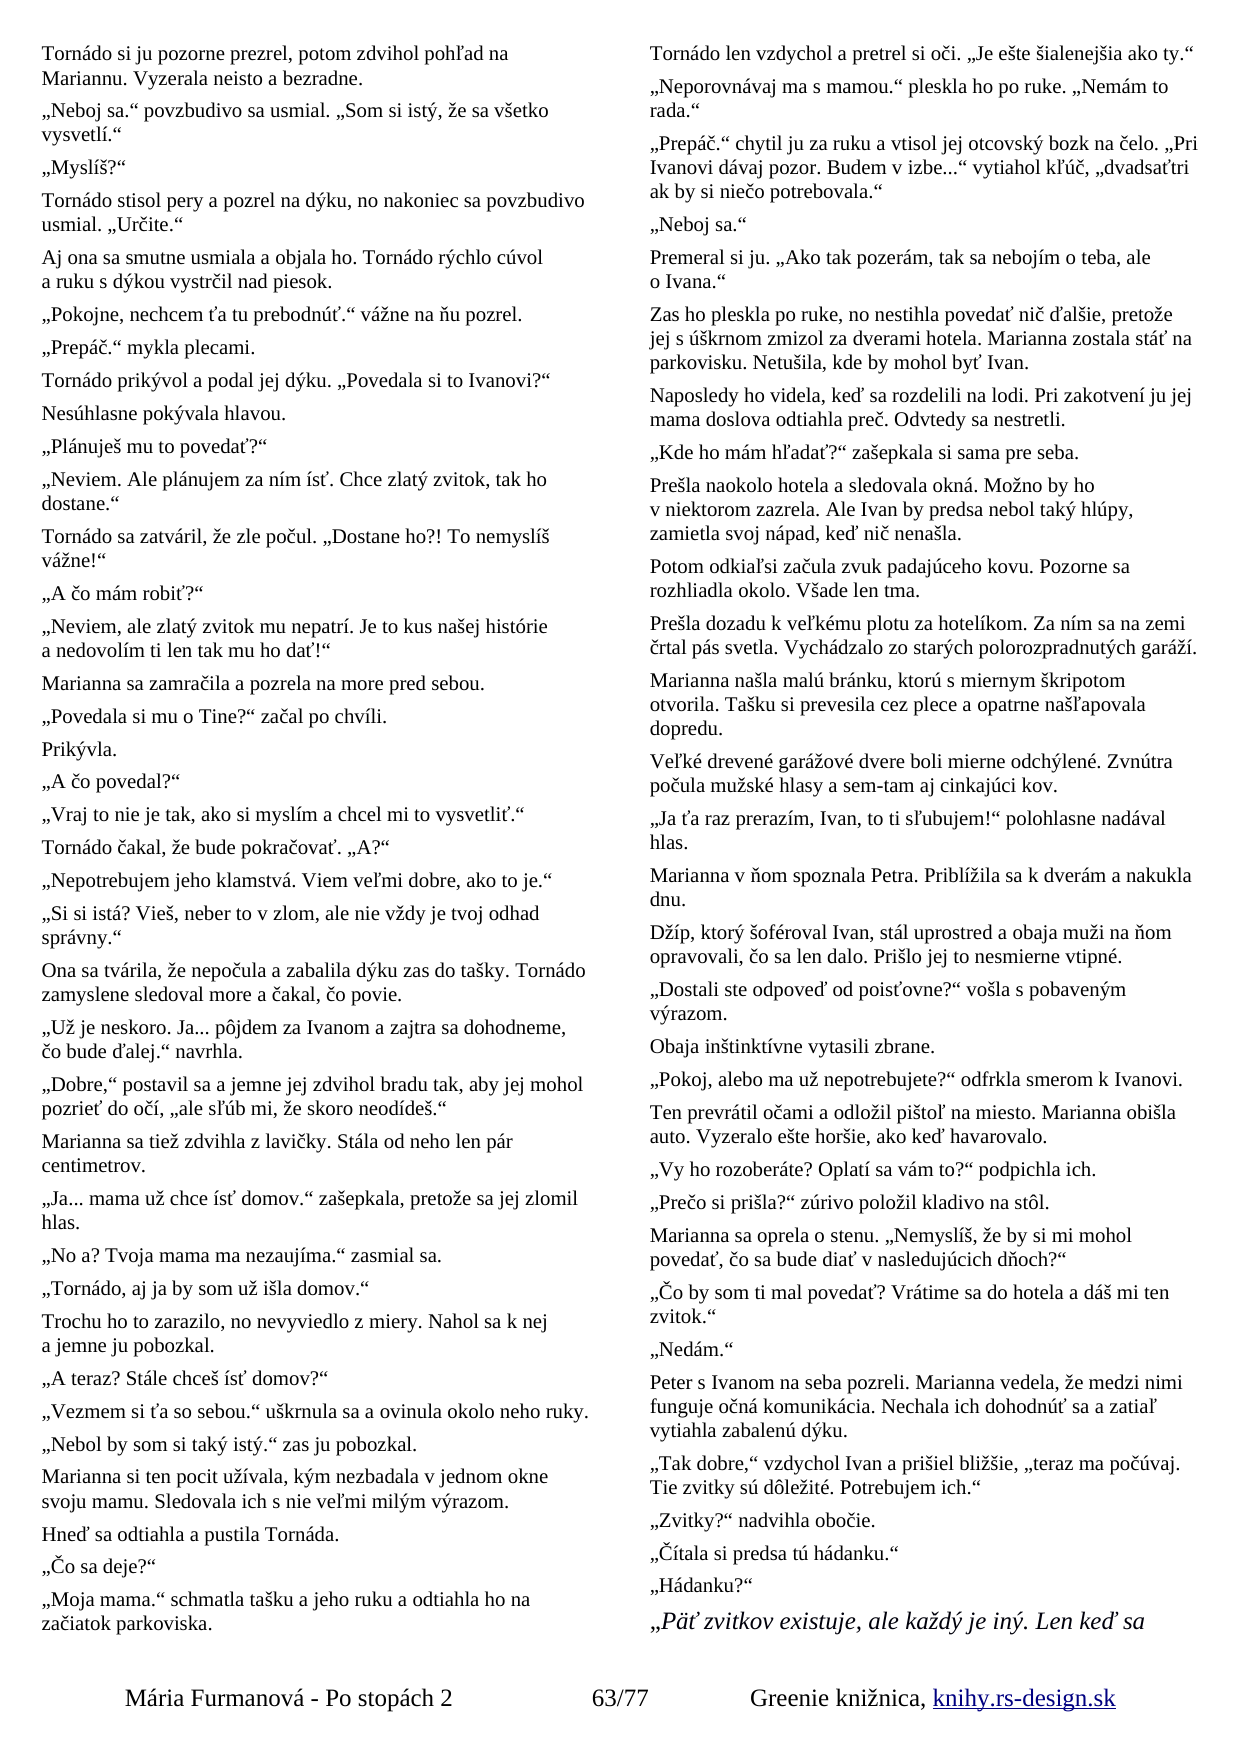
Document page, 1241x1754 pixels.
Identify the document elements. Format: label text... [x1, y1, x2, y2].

text „Tak dobre,“ vzdychol Ivan a prišiel bližšie, „teraz ma počúvaj. Tie zvitky sú dôležité. Potrebujem ich.“ [649, 1451, 1199, 1499]
text „Prepáč.“ chytil ju za ruku a vtisol jej otcovský bozk na čelo. „Pri Ivanovi dávaj pozor. Budem v izbe...“ vytiahol kľúč, „dvadsaťtri ak by si niečo potrebovala.“ [649, 131, 1199, 203]
text Tornádo prikývol a podal jej dýku. „Povedala si to Ivanovi?“ [41, 368, 591, 392]
text „Nepotrebujem jeho klamstvá. Viem veľmi dobre, ako to je.“ [41, 868, 591, 892]
text Džíp, ktorý šoféroval Ivan, stál uprostred a obaja muži na ňom opravovali, čo sa len dalo. Prišlo jej to nesmierne vtipné. [649, 920, 1199, 968]
text Marianna našla malú bránku, ktorú s miernym škripotom otvorila. Tašku si prevesila cez plece a opatrne našľapovala dopredu. [649, 668, 1199, 740]
text „Ja... mama už chce ísť domov.“ zašepkala, pretože sa jej zlomil hlas. [41, 1186, 591, 1234]
text Nesúhlasne pokývala hlavou. [41, 401, 591, 425]
text „Hádanku?“ [649, 1573, 1199, 1597]
text „Neboj sa.“ povzbudivo sa usmial. „Som si istý, že sa všetko vysvetlí.“ [41, 98, 591, 146]
text „Kde ho mám hľadať?“ zašepkala si sama pre seba. [649, 440, 1199, 464]
text „Si si istá? Vieš, neber to v zlom, ale nie vždy je tvoj odhad správny.“ [41, 901, 591, 949]
text Ona sa tvárila, že nepočula a zabalila dýku zas do tašky. Tornádo zamyslene sledoval more a čakal, čo povie. [41, 958, 591, 1006]
text „Čítala si predsa tú hádanku.“ [649, 1541, 1199, 1564]
text „Neviem. Ale plánujem za ním ísť. Chce zlatý zvitok, tak ho dostane.“ [41, 467, 591, 515]
text „Zvitky?“ nadvihla obočie. [649, 1508, 1199, 1532]
text Premeral si ju. „Ako tak pozerám, tak sa nebojím o teba, ale o Ivana.“ [649, 245, 1199, 293]
text Naposledy ho videla, keď sa rozdelili na lodi. Pri zakotvení ju jej mama doslova odtiahla preč. Odvtedy sa nestretli. [649, 383, 1199, 431]
text „Povedala si mu o Tine?“ začal po chvíli. [41, 703, 591, 728]
text „Dostali ste odpoveď od poisťovne?“ vošla s pobaveným výrazom. [649, 977, 1199, 1025]
text Potom odkiaľsi začula zvuk padajúceho kovu. Pozorne sa rozhliadla okolo. Všade len tma. [649, 554, 1199, 602]
text Prikývla. [41, 736, 591, 761]
text Tornádo čakal, že bude pokračovať. „A?“ [41, 835, 591, 859]
text Marianna si ten pocit užívala, kým nezbadala v jednom okne svoju mamu. Sledovala ich s nie veľmi milým výrazom. [41, 1464, 591, 1513]
text „Pokojne, nechcem ťa tu prebodnúť.“ vážne na ňu pozrel. [41, 302, 591, 326]
text Trochu ho to zarazilo, no nevyviedlo z miery. Nahol sa k nej a jemne ju pobozkal. [41, 1309, 591, 1357]
text „Už je neskoro. Ja... pôjdem za Ivanom a zajtra sa dohodneme, čo bude ďalej.“ navrhla. [41, 1015, 591, 1063]
text „A čo povedal?“ [41, 769, 591, 793]
text „Čo sa deje?“ [41, 1554, 591, 1578]
text „Nebol by som si taký istý.“ zas ju pobozkal. [41, 1432, 591, 1456]
text Prešla naokolo hotela a sledovala okná. Možno by ho v niektorom zazrela. Ale Ivan by predsa nebol taký hlúpy, zamietla svoj nápad, keď nič nenašla. [649, 473, 1199, 545]
text „Vy ho rozoberáte? Oplatí sa vám to?“ podpichla ich. [649, 1157, 1199, 1181]
text „Neboj sa.“ [649, 212, 1199, 236]
text „Nedám.“ [649, 1337, 1199, 1361]
text „Plánuješ mu to povedať?“ [41, 434, 591, 458]
text Marianna sa tiež zdvihla z lavičky. Stála od neho len pár centimetrov. [41, 1129, 591, 1177]
text Ten prevrátil očami a odložil pištoľ na miesto. Marianna obišla auto. Vyzeralo ešte horšie, ako keď havarovalo. [649, 1100, 1199, 1148]
text „Neporovnávaj ma s mamou.“ pleskla ho po ruke. „Nemám to rada.“ [649, 74, 1199, 122]
text „Čo by som ti mal povedať? Vrátime sa do hotela a dáš mi ten zvitok.“ [649, 1280, 1199, 1328]
text „Myslíš?“ [41, 155, 591, 179]
text „Vraj to nie je tak, ako si myslím a chcel mi to vysvetliť.“ [41, 802, 591, 826]
text Obaja inštinktívne vytasili zbrane. [649, 1034, 1199, 1058]
text Tornádo len vzdychol a pretrel si oči. „Je ešte šialenejšia ako ty.“ [649, 41, 1199, 65]
text „Ja ťa raz prerazím, Ivan, to ti sľubujem!“ polohlasne nadával hlas. [649, 806, 1199, 854]
text „Dobre,“ postavil sa a jemne jej zdvihol bradu tak, aby jej mohol pozrieť do očí, „ale sľúb mi, že skoro neodídeš.“ [41, 1072, 591, 1120]
text „Pokoj, alebo ma už nepotrebujete?“ odfrkla smerom k Ivanovi. [649, 1067, 1199, 1091]
text „Moja mama.“ schmatla tašku a jeho ruku a odtiahla ho na začiatok parkoviska. [41, 1587, 591, 1635]
text „A teraz? Stále chceš ísť domov?“ [41, 1366, 591, 1390]
text „Päť zvitkov existuje, ale každý je iný. Len keď sa [649, 1606, 1199, 1635]
text Aj ona sa smutne usmiala a objala ho. Tornádo rýchlo cúvol a ruku s dýkou vystrčil nad piesok. [41, 245, 591, 293]
text Tornádo si ju pozorne prezrel, potom zdvihol pohľad na Mariannu. Vyzerala neisto a bezradne. [41, 41, 591, 89]
text Prešla dozadu k veľkému plotu za hotelíkom. Za ním sa na zemi črtal pás svetla. Vychádzalo zo starých polorozpradnutých garáží. [649, 611, 1199, 659]
text „Prečo si prišla?“ zúrivo položil kladivo na stôl. [649, 1190, 1199, 1214]
text Tornádo stisol pery a pozrel na dýku, no nakoniec sa povzbudivo usmial. „Určite.“ [41, 188, 591, 236]
text „Neviem, ale zlatý zvitok mu nepatrí. Je to kus našej histórie a nedovolím ti len tak mu ho dať!“ [41, 614, 591, 662]
text „No a? Tvoja mama ma nezaujíma.“ zasmial sa. [41, 1243, 591, 1267]
text „Tornádo, aj ja by som už išla domov.“ [41, 1276, 591, 1300]
text Peter s Ivanom na seba pozreli. Marianna vedela, že medzi nimi funguje očná komunikácia. Nechala ich dohodnúť sa a zatiaľ vytiahla zabalenú dýku. [649, 1369, 1199, 1442]
text „A čo mám robiť?“ [41, 581, 591, 605]
text Marianna sa oprela o stenu. „Nemyslíš, že by si mi mohol povedať, čo sa bude diať v nasledujúcich dňoch?“ [649, 1223, 1199, 1271]
text Veľké drevené garážové dvere boli mierne odchýlené. Zvnútra počula mužské hlasy a sem-tam aj cinkajúci kov. [649, 749, 1199, 797]
text „Vezmem si ťa so sebou.“ uškrnula sa a ovinula okolo neho ruky. [41, 1399, 591, 1423]
text Marianna v ňom spoznala Petra. Priblížila sa k dverám a nakukla dnu. [649, 863, 1199, 911]
text Zas ho pleskla po ruke, no nestihla povedať nič ďalšie, pretože jej s úškrnom zmizol za dverami hotela. Marianna zostala stáť na parkovisku. Netušila, kde by mohol byť Ivan. [649, 302, 1199, 374]
text Tornádo sa zatváril, že zle počul. „Dostane ho?! To nemyslíš vážne!“ [41, 524, 591, 572]
text „Prepáč.“ mykla plecami. [41, 335, 591, 359]
text Marianna sa zamračila a pozrela na more pred sebou. [41, 671, 591, 695]
text Hneď sa odtiahla a pustila Tornáda. [41, 1521, 591, 1546]
